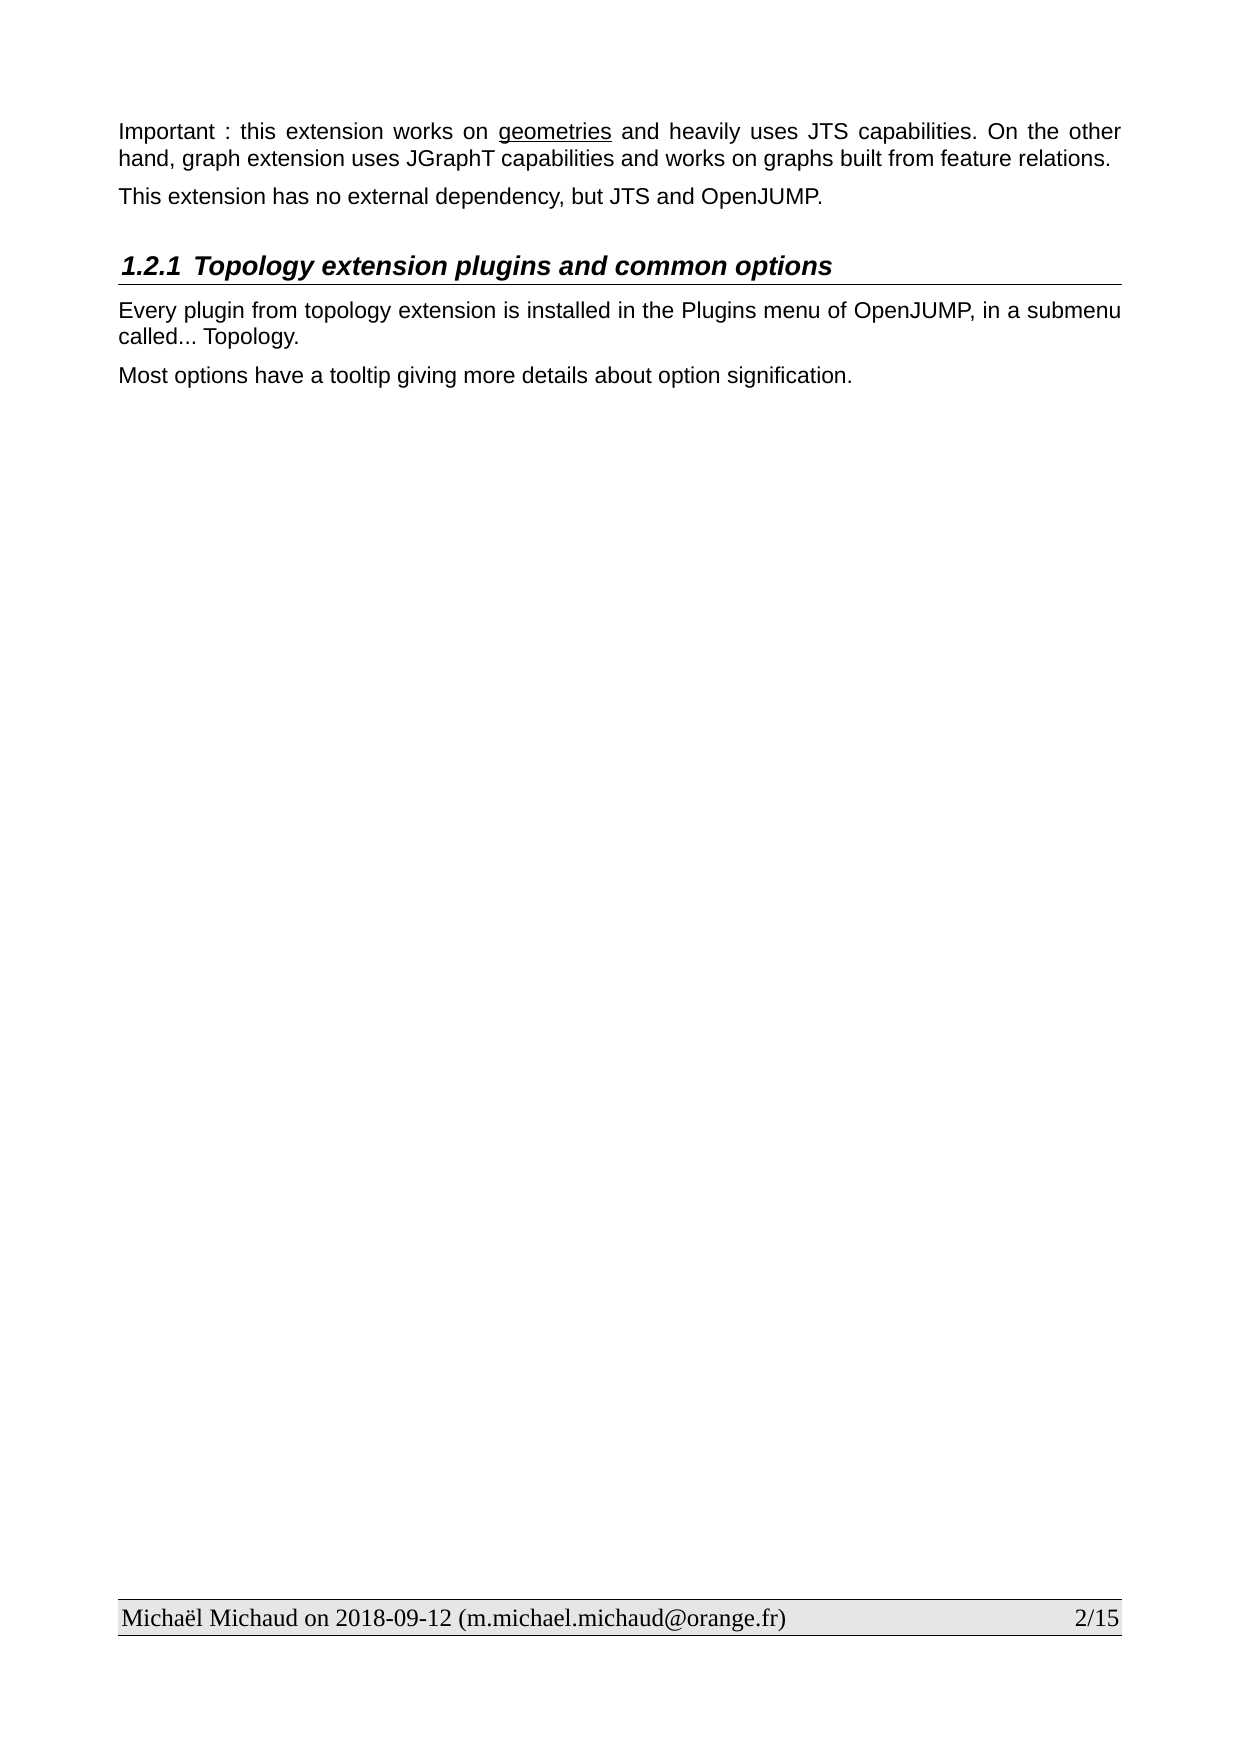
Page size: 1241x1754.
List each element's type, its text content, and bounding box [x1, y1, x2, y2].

text This extension has no external dependency, but JTS and OpenJUMP. [118, 183, 1122, 210]
subtitle Topology extension plugins and common options [118, 247, 1122, 284]
text Every plugin from topology extension is installed in the Plugins menu of OpenJUMP, in a submenu called... Topology. [118, 297, 1122, 349]
text Most options have a tooltip giving more details about option signification. [118, 362, 1122, 388]
text Important : this extension works on geometries and heavily uses JTS capabilities. On the other hand, graph extension uses JGraphT capabilities and works on graphs built from feature relations. [118, 118, 1122, 171]
